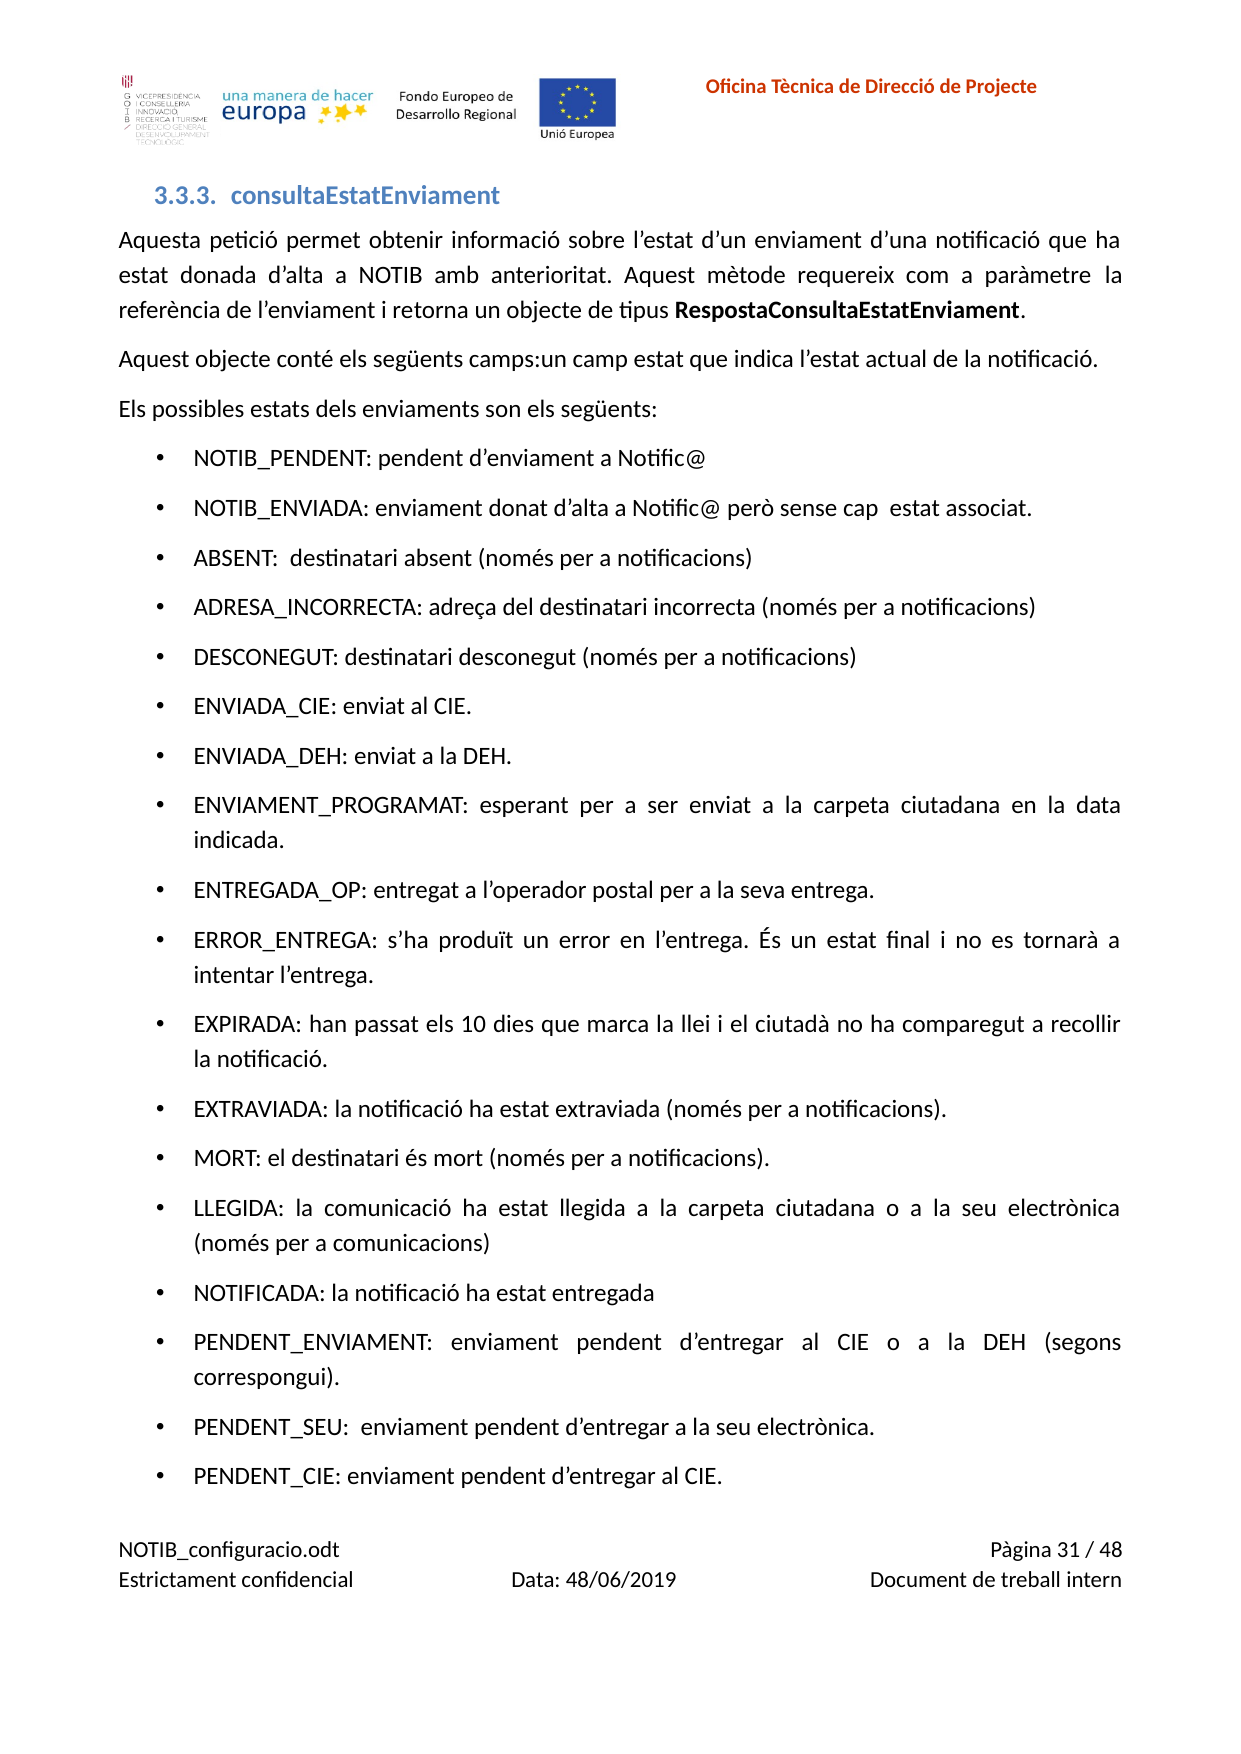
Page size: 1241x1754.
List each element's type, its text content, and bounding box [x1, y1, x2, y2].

text Els possibles estats dels enviaments son els següents: [118, 393, 1122, 423]
list ENVIADA_DEH: enviat a la DEH. [156, 740, 1122, 771]
picture [118, 73, 213, 147]
list ABSENT: destinatari absent (només per a notificacions) [156, 542, 1122, 572]
list ERROR_ENTREGA: s’ha produït un error en l’entrega. És un estat final i no es tornarà a intentar l’entrega. [156, 924, 1122, 989]
list ENVIAMENT_PROGRAMAT: esperant per a ser enviat a la carpeta ciutadana en la data indicada. [156, 789, 1122, 855]
list NOTIFICADA: la notificació ha estat entregada [156, 1277, 1122, 1307]
text Aquest objecte conté els següents camps:un camp estat que indica l’estat actual de la notificació. [118, 343, 1122, 374]
list ENTREGADA_OP: entregat a l’operador postal per a la seva entrega. [156, 874, 1122, 905]
subtitle consultaEstatEnviament [154, 178, 1122, 211]
list ADRESA_INCORRECTA: adreça del destinatari incorrecta (només per a notificacions) [156, 591, 1122, 622]
list LLEGIDA: la comunicació ha estat llegida a la carpeta ciutadana o a la seu electrònica (només per a comunicacions) [156, 1192, 1122, 1258]
list PENDENT_CIE: enviament pendent d’entregar al CIE. [156, 1460, 1122, 1491]
list DESCONEGUT: destinatari desconegut (només per a notificacions) [156, 641, 1122, 671]
list PENDENT_ENVIAMENT: enviament pendent d’entregar al CIE o a la DEH (segons correspongui). [156, 1326, 1122, 1392]
list ENVIADA_CIE: enviat al CIE. [156, 690, 1122, 721]
list PENDENT_SEU: enviament pendent d’entregar a la seu electrònica. [156, 1411, 1122, 1441]
list EXPIRADA: han passat els 10 dies que marca la llei i el ciutadà no ha comparegut a recollir la notificació. [156, 1008, 1122, 1074]
list NOTIB_PENDENT: pendent d’enviament a Notific@ [156, 442, 1122, 473]
list EXTRAVIADA: la notificació ha estat extraviada (només per a notificacions). [156, 1093, 1122, 1123]
text Aquesta petició permet obtenir informació sobre l’estat d’un enviament d’una notificació que ha estat donada d’alta a NOTIB amb anterioritat. Aquest mètode requereix com a paràmetre la referència de l’enviament i retorna un objecte de tipus RespostaConsultaEstatEnviament. [118, 224, 1122, 324]
picture [219, 73, 621, 147]
list NOTIB_ENVIADA: enviament donat d’alta a Notific@ però sense cap estat associat. [156, 492, 1122, 523]
list MORT: el destinatari és mort (només per a notificacions). [156, 1142, 1122, 1173]
